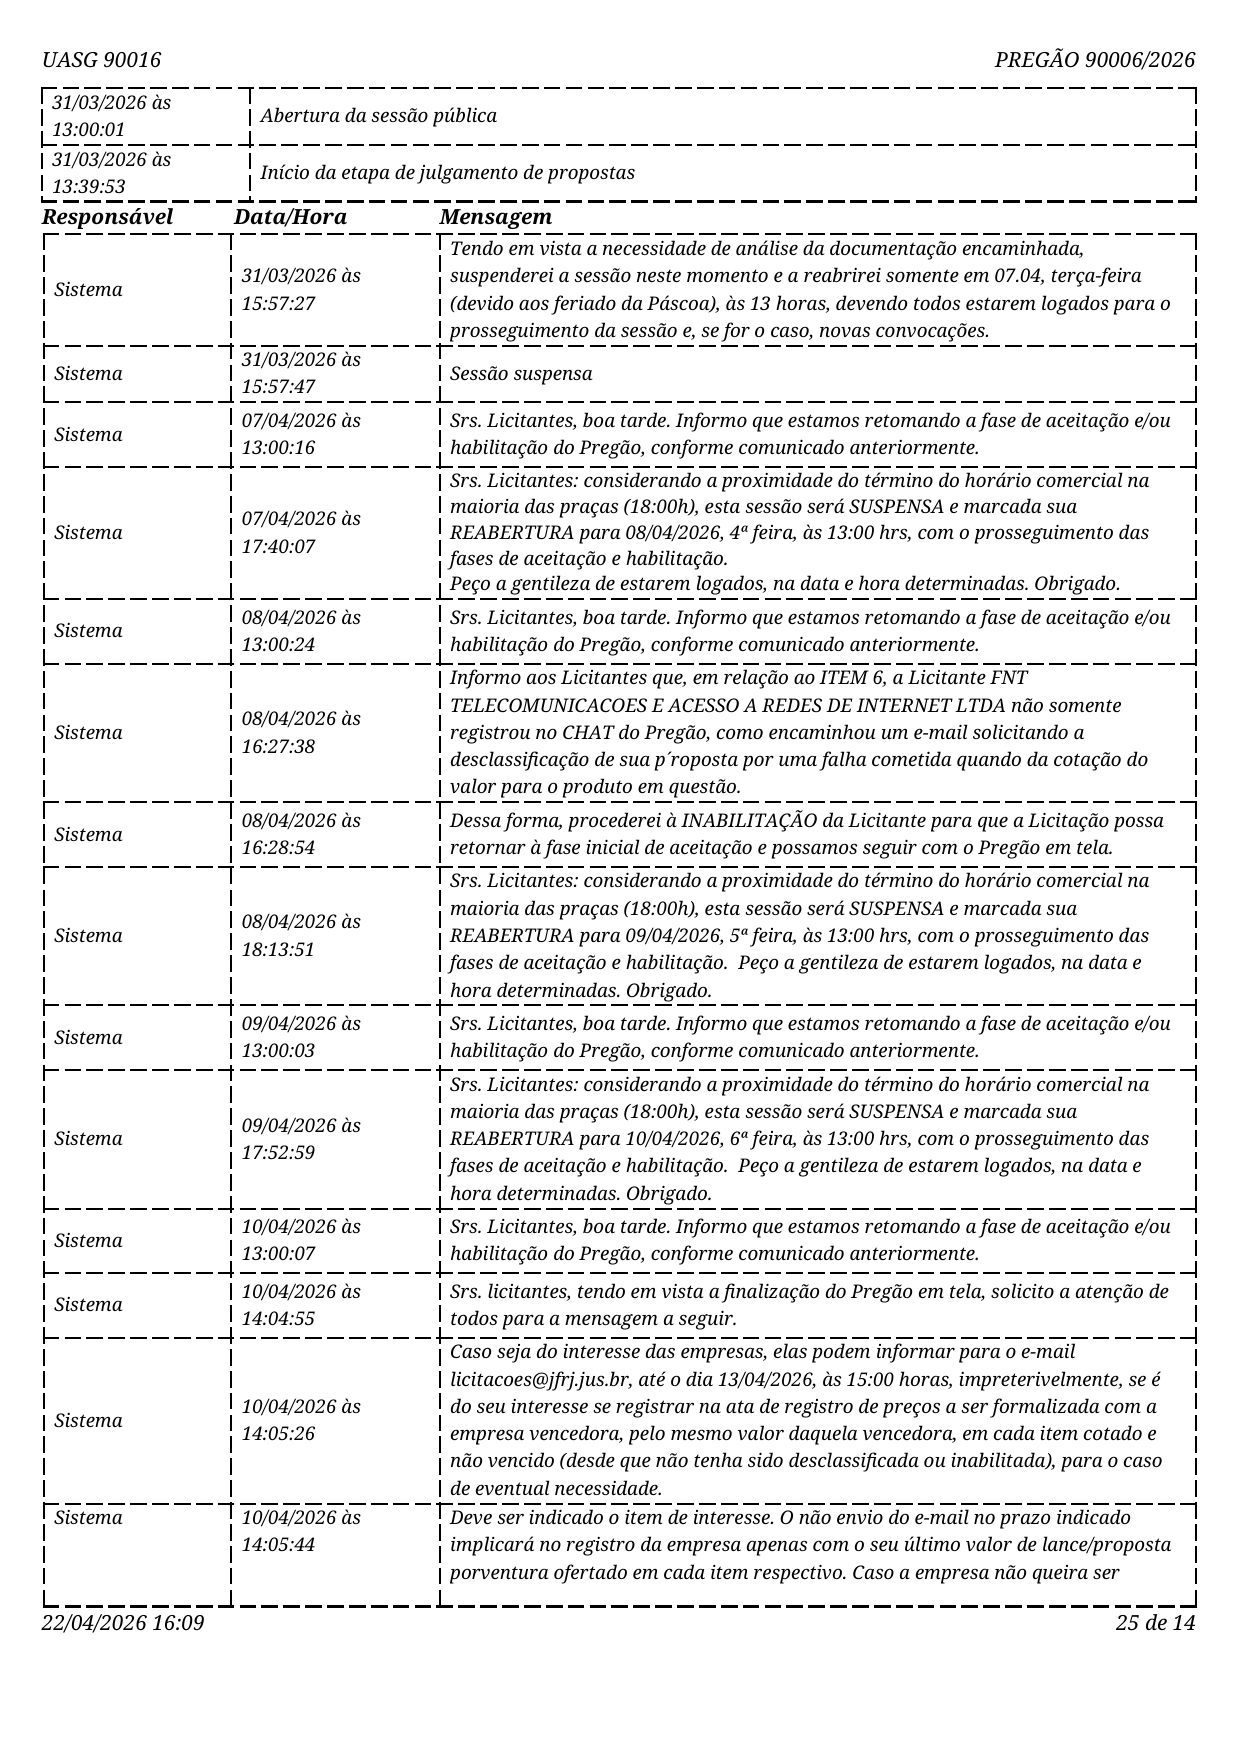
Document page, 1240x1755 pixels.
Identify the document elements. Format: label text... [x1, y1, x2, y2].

table_cell Srs. licitantes, tendo em vista a finalização do Pregão em tela, solicito a atenção de todos para a mensagem a seguir. [440, 1272, 1196, 1337]
subtitle Responsável Data/Hora Mensagem [42, 202, 1198, 231]
table_cell 07/04/2026 às 13:00:16 [231, 401, 439, 466]
table_cell Sistema [44, 1337, 231, 1502]
table_cell 10/04/2026 às 14:04:55 [231, 1272, 439, 1337]
table_cell Srs. Licitantes: considerando a proximidade do término do horário comercial na maioria das praças (18:00h), esta sessão será SUSPENSA e marcada sua REABERTURA para 09/04/2026, 5ª feira, às 13:00 hrs, com o prosseguimento das fases de aceitação e habilitação. Peço a gentileza de estarem logados, na data e hora determinadas. Obrigado. [440, 866, 1196, 1004]
table_cell 07/04/2026 às 17:40:07 [231, 466, 439, 598]
table_cell Sistema [44, 1004, 231, 1069]
table_cell 10/04/2026 às 14:05:26 [231, 1337, 439, 1502]
table_header 31/03/2026 às 13:00:01 [42, 87, 250, 144]
table_cell 08/04/2026 às 16:28:54 [231, 801, 439, 866]
table_cell Informo aos Licitantes que, em relação ao ITEM 6, a Licitante FNT TELECOMUNICACOES E ACESSO A REDES DE INTERNET LTDA não somente registrou no CHAT do Pregão, como encaminhou um e-mail solicitando a desclassificação de sua p´roposta por uma falha cometida quando da cotação do valor para o produto em questão. [440, 663, 1196, 801]
table_cell Sistema [44, 1069, 231, 1207]
table_cell Sistema [44, 466, 231, 598]
table_cell 08/04/2026 às 18:13:51 [231, 866, 439, 1004]
table_cell 09/04/2026 às 13:00:03 [231, 1004, 439, 1069]
table_header Tendo em vista a necessidade de análise da documentação encaminhada, suspenderei a sessão neste momento e a reabrirei somente em 07.04, terça-feira (devido aos feriado da Páscoa), às 13 horas, devendo todos estarem logados para o prosseguimento da sessão e, se for o caso, novas convocações. [440, 233, 1196, 344]
table_cell Caso seja do interesse das empresas, elas podem informar para o e-mail licitacoes@jfrj.jus.br, até o dia 13/04/2026, às 15:00 horas, impreterivelmente, se é do seu interesse se registrar na ata de registro de preços a ser formalizada com a empresa vencedora, pelo mesmo valor daquela vencedora, em cada item cotado e não vencido (desde que não tenha sido desclassificada ou inabilitada), para o caso de eventual necessidade. [440, 1337, 1196, 1502]
table_cell 09/04/2026 às 17:52:59 [231, 1069, 439, 1207]
table_cell 10/04/2026 às 13:00:07 [231, 1208, 439, 1272]
table_cell 31/03/2026 às 15:57:47 [231, 345, 439, 401]
table_cell Sistema [44, 1208, 231, 1272]
table_header 31/03/2026 às 15:57:27 [231, 233, 439, 344]
table_cell Deve ser indicado o item de interesse. O não envio do e-mail no prazo indicado implicará no registro da empresa apenas com o seu último valor de lance/proposta porventura ofertado em cada item respectivo. Caso a empresa não queira ser [440, 1503, 1196, 1605]
table_cell Srs. Licitantes: considerando a proximidade do término do horário comercial na maioria das praças (18:00h), esta sessão será SUSPENSA e marcada sua REABERTURA para 10/04/2026, 6ª feira, às 13:00 hrs, com o prosseguimento das fases de aceitação e habilitação. Peço a gentileza de estarem logados, na data e hora determinadas. Obrigado. [440, 1069, 1196, 1207]
table_cell Início da etapa de julgamento de propostas [250, 144, 1196, 200]
table_cell Srs. Licitantes, boa tarde. Informo que estamos retomando a fase de aceitação e/ou habilitação do Pregão, conforme comunicado anteriormente. [440, 1208, 1196, 1272]
table_header Sistema [44, 233, 231, 344]
table_cell Srs. Licitantes: considerando a proximidade do término do horário comercial na maioria das praças (18:00h), esta sessão será SUSPENSA e marcada sua REABERTURA para 08/04/2026, 4ª feira, às 13:00 hrs, com o prosseguimento das fases de aceitação e habilitação. Peço a gentileza de estarem logados, na data e hora determinadas. Obrigado. [440, 466, 1196, 598]
table_cell 10/04/2026 às 14:05:44 [231, 1503, 439, 1605]
table_cell 31/03/2026 às 13:39:53 [42, 144, 250, 200]
table_cell Sistema [44, 598, 231, 663]
table_cell 08/04/2026 às 16:27:38 [231, 663, 439, 801]
table_cell Sistema [44, 401, 231, 466]
table_cell Sessão suspensa [440, 345, 1196, 401]
table_cell 08/04/2026 às 13:00:24 [231, 598, 439, 663]
table_cell Sistema [44, 866, 231, 1004]
table_cell Srs. Licitantes, boa tarde. Informo que estamos retomando a fase de aceitação e/ou habilitação do Pregão, conforme comunicado anteriormente. [440, 1004, 1196, 1069]
table_cell Srs. Licitantes, boa tarde. Informo que estamos retomando a fase de aceitação e/ou habilitação do Pregão, conforme comunicado anteriormente. [440, 401, 1196, 466]
table_header Abertura da sessão pública [250, 87, 1196, 144]
table_cell Sistema [44, 1272, 231, 1337]
table_cell Srs. Licitantes, boa tarde. Informo que estamos retomando a fase de aceitação e/ou habilitação do Pregão, conforme comunicado anteriormente. [440, 598, 1196, 663]
table_cell Dessa forma, procederei à INABILITAÇÃO da Licitante para que a Licitação possa retornar à fase inicial de aceitação e possamos seguir com o Pregão em tela. [440, 801, 1196, 866]
table_cell Sistema [44, 801, 231, 866]
table_cell Sistema [44, 345, 231, 401]
table_cell Sistema [44, 663, 231, 801]
table_cell Sistema [44, 1503, 231, 1605]
